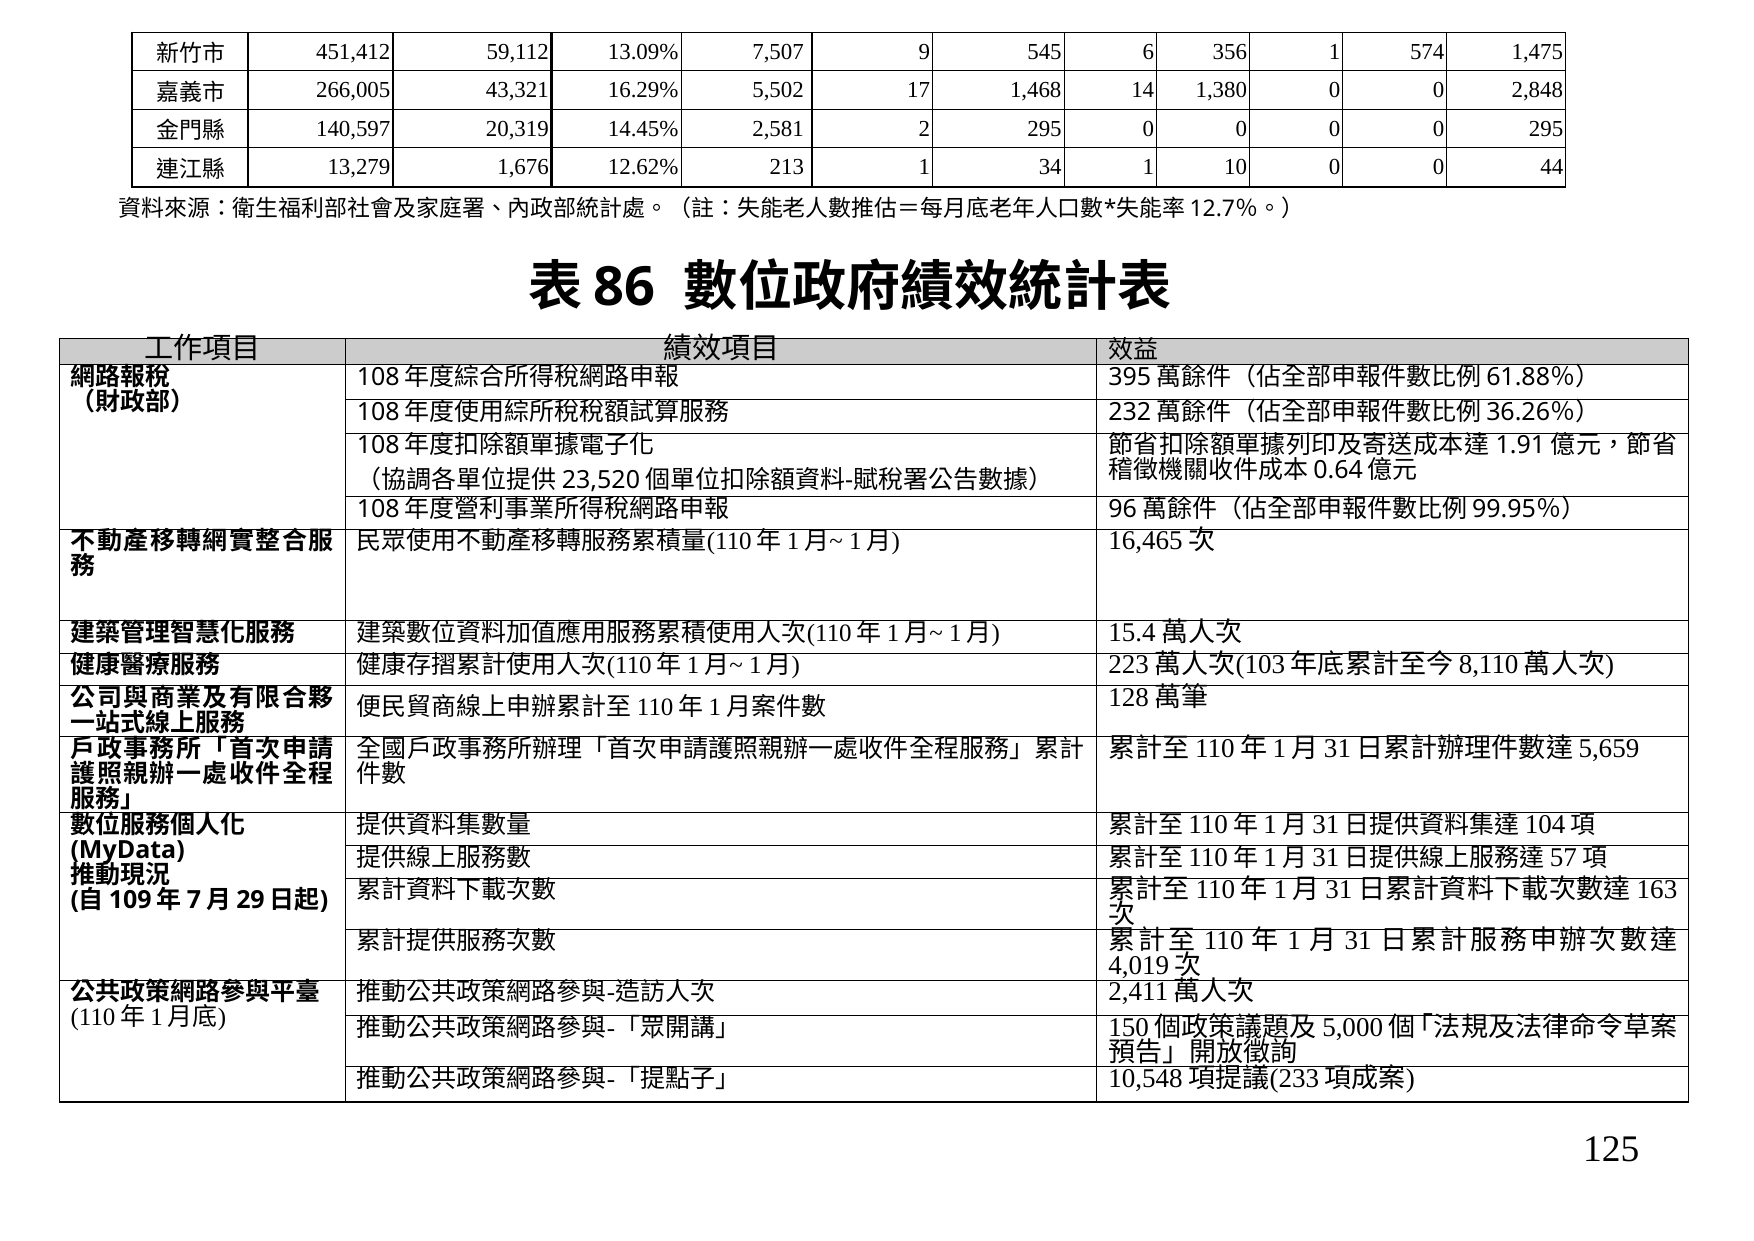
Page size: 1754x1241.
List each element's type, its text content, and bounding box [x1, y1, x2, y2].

table_cell 累計至110年1月31日提供資料集達104項 [1097, 813, 1688, 845]
table_cell 累計至110年1月31日累計辦理件數達5,659 [1097, 737, 1688, 812]
table_cell 健康存摺累計使用人次(110年1月~ 1月) [346, 654, 1096, 685]
table_cell 累計至110年1月31日累計服務申辦次數達4,019次 [1097, 930, 1688, 979]
table_cell 建築數位資料加值應用服務累積使用人次(110年1月~ 1月) [346, 621, 1096, 653]
table_cell 提供資料集數量 [346, 813, 1096, 845]
table_cell 1,468 [933, 71, 1064, 109]
table_cell 20,319 [394, 110, 550, 147]
table_cell 累計至110年1月31日累計資料下載次數達163次 [1097, 879, 1688, 928]
table_cell 1 [1250, 33, 1342, 70]
table_cell 16.29% [553, 71, 681, 109]
table_cell 15.4萬人次 [1097, 621, 1688, 653]
table_cell 推動公共政策網路參與-「提點子」 [346, 1067, 1096, 1101]
table_cell 健康醫療服務 [60, 654, 345, 685]
table_header 績效項目 [346, 339, 1096, 364]
table_cell 1,380 [1157, 71, 1249, 109]
table_cell 0 [1343, 148, 1446, 186]
table_cell 108年度使用綜所稅稅額試算服務 [346, 400, 1096, 433]
table_cell 公司與商業及有限合夥一站式線上服務 [60, 686, 345, 736]
table_cell 44 [1447, 148, 1565, 186]
table_cell 數位服務個人化(MyData) 推動現況 (自109年7月29日起) [60, 813, 345, 979]
table_cell 0 [1343, 71, 1446, 109]
table_cell 推動公共政策網路參與-「眾開講」 [346, 1016, 1096, 1066]
table_cell 2,848 [1447, 71, 1565, 109]
table_cell 16,465次 [1097, 530, 1688, 620]
table_cell 545 [933, 33, 1064, 70]
table_cell 223萬人次(103年底累計至今8,110萬人次) [1097, 654, 1688, 685]
table_cell 59,112 [394, 33, 550, 70]
table_cell 266,005 [249, 71, 392, 109]
table_cell 5,502 [682, 71, 811, 109]
table_cell 6 [1065, 33, 1156, 70]
table_cell 13.09% [553, 33, 681, 70]
table_cell 推動公共政策網路參與-造訪人次 [346, 981, 1096, 1015]
table_cell 12.62% [553, 148, 681, 186]
table_cell 全國戶政事務所辦理「首次申請護照親辦一處收件全程服務」累計件數 [346, 737, 1096, 812]
table_cell 295 [1447, 110, 1565, 147]
table_cell 34 [933, 148, 1064, 186]
table_cell 提供線上服務數 [346, 846, 1096, 877]
table_cell 累計至110年1月31日提供線上服務達57項 [1097, 846, 1688, 877]
table_cell 1 [1065, 148, 1156, 186]
table_cell 451,412 [249, 33, 392, 70]
table_cell 累計提供服務次數 [346, 930, 1096, 979]
table_cell 395萬餘件（佔全部申報件數比例61.88％） [1097, 365, 1688, 399]
table_cell 0 [1250, 148, 1342, 186]
table_cell 新竹市 [133, 33, 247, 70]
table_cell 356 [1157, 33, 1249, 70]
table_cell 0 [1065, 110, 1156, 147]
table_cell 戶政事務所「首次申請護照親辦一處收件全程服務」 [60, 737, 345, 812]
table_cell 0 [1250, 110, 1342, 147]
table_cell 連江縣 [133, 148, 247, 186]
table_cell 0 [1157, 110, 1249, 147]
text 資料來源：衛生福利部社會及家庭署、內政部統計處。（註：失能老人數推估＝每月底老年人口數*失能率12.7％。） [118, 188, 1639, 225]
table_cell 14 [1065, 71, 1156, 109]
table_cell 10,548項提議(233項成案) [1097, 1067, 1688, 1101]
table_cell 140,597 [249, 110, 392, 147]
table_cell 0 [1250, 71, 1342, 109]
table_cell 金門縣 [133, 110, 247, 147]
table_cell 節省扣除額單據列印及寄送成本達1.91億元，節省稽徵機關收件成本0.64億元 [1097, 434, 1688, 496]
table_cell 295 [933, 110, 1064, 147]
table_cell 便民貿商線上申辦累計至110年1月案件數 [346, 686, 1096, 736]
table_cell 1,475 [1447, 33, 1565, 70]
table_cell 108年度綜合所得稅網路申報 [346, 365, 1096, 399]
table_cell 43,321 [394, 71, 550, 109]
table_cell 14.45% [553, 110, 681, 147]
table_cell 128萬筆 [1097, 686, 1688, 736]
table_cell 108年度營利事業所得稅網路申報 [346, 497, 1096, 528]
table_cell 1,676 [394, 148, 550, 186]
table_cell 2,581 [682, 110, 811, 147]
table_cell 不動產移轉網實整合服務 [60, 530, 345, 620]
table_cell 150個政策議題及5,000個「法規及法律命令草案預告」開放徵詢 [1097, 1016, 1688, 1066]
table_cell 建築管理智慧化服務 [60, 621, 345, 653]
table_cell 0 [1343, 110, 1446, 147]
table_cell 1 [813, 148, 932, 186]
table_cell 108年度扣除額單據電子化 （協調各單位提供23,520個單位扣除額資料-賦稅署公告數據） [346, 434, 1096, 496]
subtitle 表86 數位政府績效統計表 [59, 225, 1639, 338]
table_cell 17 [813, 71, 932, 109]
table_cell 574 [1343, 33, 1446, 70]
table_cell 網路報稅 （財政部） [60, 365, 345, 528]
table_cell 7,507 [682, 33, 811, 70]
table_cell 213 [682, 148, 811, 186]
table_cell 13,279 [249, 148, 392, 186]
table_cell 嘉義市 [133, 71, 247, 109]
table_cell 9 [813, 33, 932, 70]
table_cell 232萬餘件（佔全部申報件數比例36.26％） [1097, 400, 1688, 433]
table_cell 民眾使用不動產移轉服務累積量(110年1月~ 1月) [346, 530, 1096, 620]
table_header 工作項目 [60, 339, 345, 364]
table_cell 2,411萬人次 [1097, 981, 1688, 1015]
table_cell 2 [813, 110, 932, 147]
table_cell 累計資料下載次數 [346, 879, 1096, 928]
table_cell 10 [1157, 148, 1249, 186]
table_header 效益 [1097, 339, 1688, 364]
table_cell 公共政策網路參與平臺 (110年1月底) [60, 981, 345, 1101]
table_cell 96萬餘件（佔全部申報件數比例99.95％） [1097, 497, 1688, 528]
